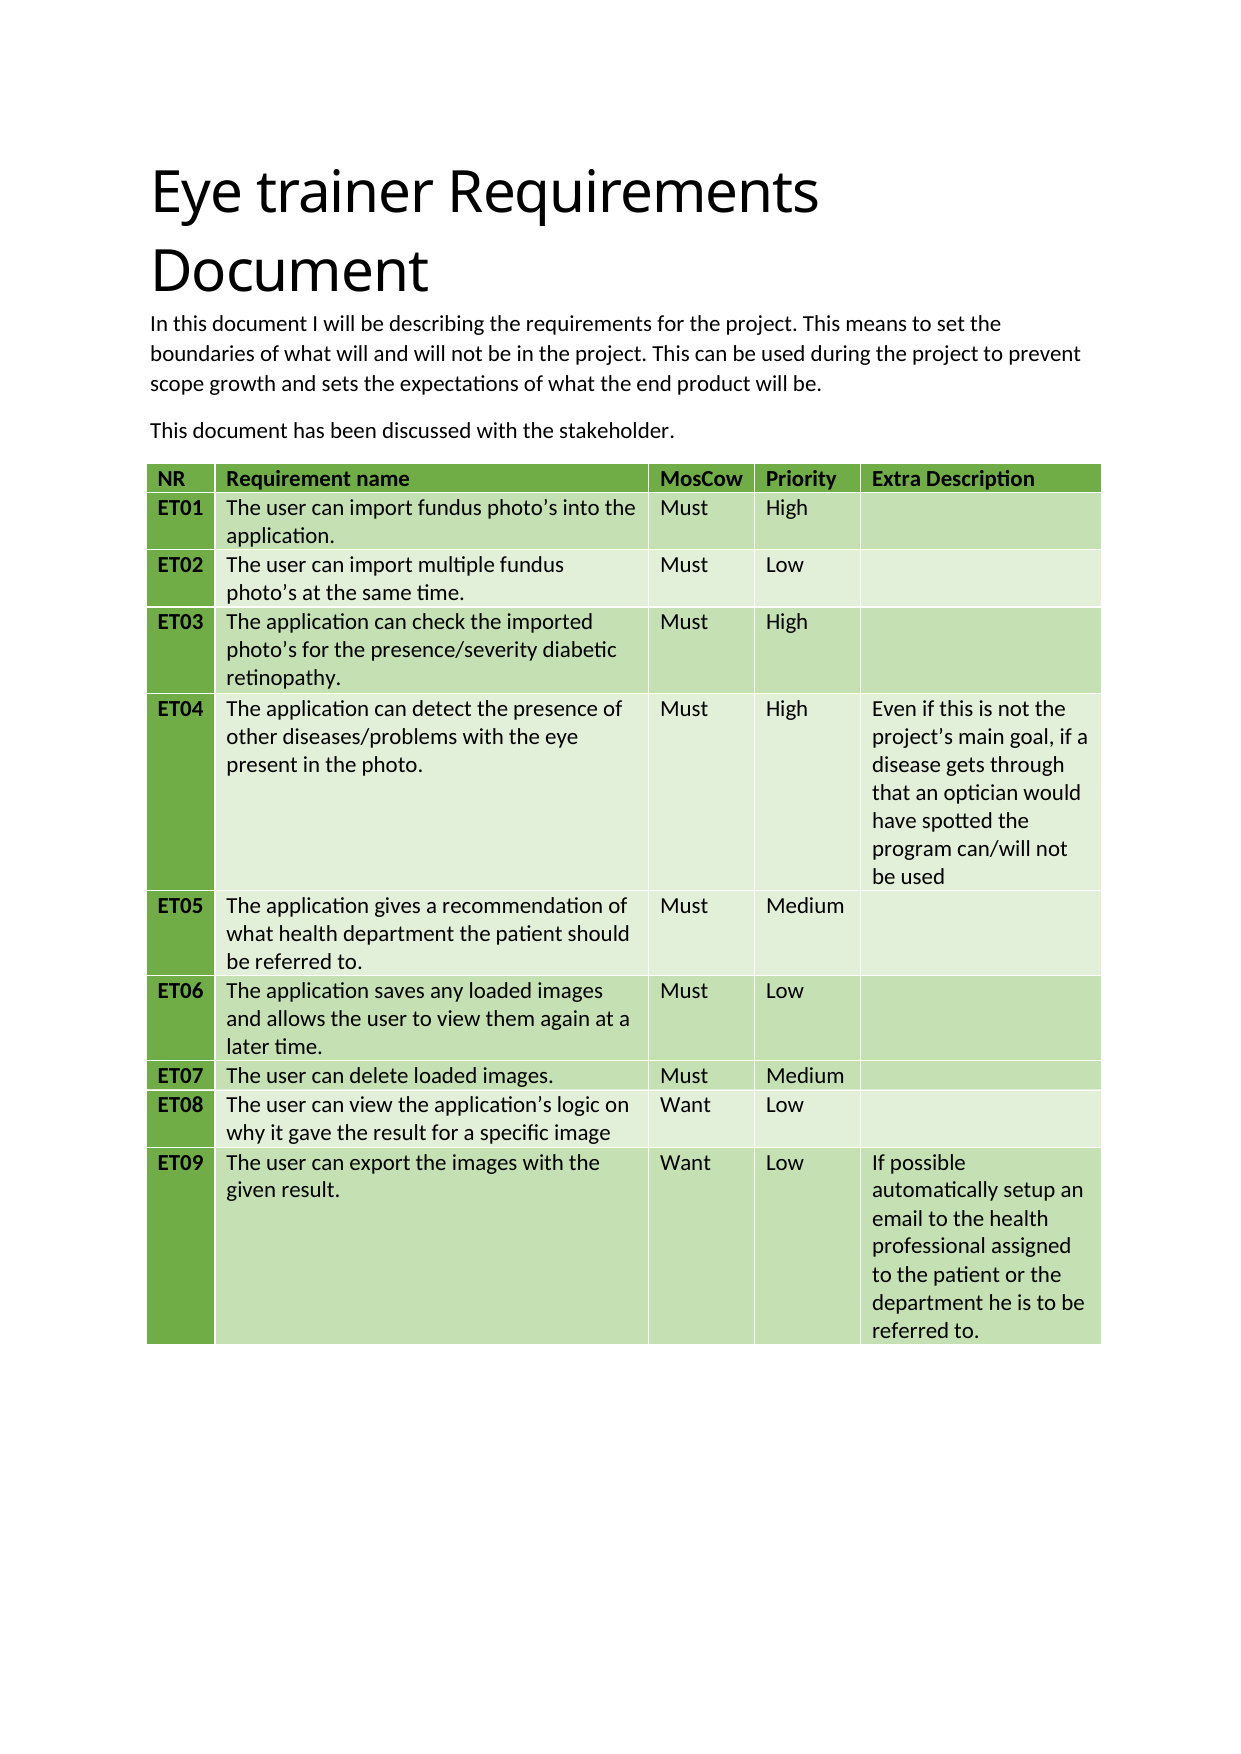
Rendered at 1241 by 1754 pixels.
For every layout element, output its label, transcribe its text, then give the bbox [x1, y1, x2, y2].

table_cell High [755, 608, 860, 693]
table_cell Want [649, 1148, 754, 1344]
table_cell The application can check the imported photo’s for the presence/severity diabetic retinopathy. [216, 608, 648, 693]
table_cell ET01 [147, 493, 214, 549]
table_cell ET05 [147, 891, 214, 975]
table_cell The application gives a recommendation of what health department the patient should be referred to. [216, 891, 648, 975]
table_cell ET09 [147, 1148, 214, 1344]
table_cell Low [755, 1091, 860, 1147]
table_cell Low [755, 1148, 860, 1344]
table_cell Must [649, 608, 754, 693]
table_cell Low [755, 976, 860, 1060]
table_cell Want [649, 1091, 754, 1147]
table_cell ET03 [147, 608, 214, 693]
table_cell The application can detect the presence of other diseases/problems with the eye present in the photo. [216, 694, 648, 890]
text In this document I will be describing the requirements for the project. This means to set the boundaries of what will and will not be in the project. This can be used during the project to prevent scope growth and sets the expectations of what the end product will be. [150, 309, 1090, 397]
table_header Priority [755, 464, 860, 492]
table_cell The user can delete loaded images. [216, 1061, 648, 1089]
table_cell ET02 [147, 550, 214, 606]
text This document has been discussed with the stakeholder. [150, 416, 1090, 444]
table_cell High [755, 694, 860, 890]
table_cell ET08 [147, 1091, 214, 1147]
table_cell Low [755, 550, 860, 606]
table_cell [861, 1091, 1101, 1147]
table_cell ET06 [147, 976, 214, 1060]
table_header NR [147, 464, 214, 492]
table_cell If possible automatically setup an email to the health professional assigned to the patient or the department he is to be referred to. [861, 1148, 1101, 1344]
table_cell Must [649, 891, 754, 975]
table_cell [861, 1061, 1101, 1089]
table_cell [861, 608, 1101, 693]
table_cell Must [649, 550, 754, 606]
table_cell Medium [755, 891, 860, 975]
table_cell The user can export the images with the given result. [216, 1148, 648, 1344]
table_cell [861, 976, 1101, 1060]
table_cell ET07 [147, 1061, 214, 1089]
table_cell Must [649, 1061, 754, 1089]
table_cell [861, 891, 1101, 975]
table_cell Must [649, 976, 754, 1060]
table_cell Medium [755, 1061, 860, 1089]
table_cell The user can import multiple fundus photo’s at the same time. [216, 550, 648, 606]
table_cell ET04 [147, 694, 214, 890]
table_header Requirement name [216, 464, 648, 492]
table_cell Must [649, 493, 754, 549]
table_cell The user can view the application’s logic on why it gave the result for a specific image [216, 1091, 648, 1147]
table_header Extra Description [861, 464, 1101, 492]
table_cell [861, 493, 1101, 549]
table_header MosCow [649, 464, 754, 492]
title Eye trainer Requirements Document [150, 150, 1090, 309]
table_cell High [755, 493, 860, 549]
table_cell Must [649, 694, 754, 890]
table_cell [861, 550, 1101, 606]
table_cell The user can import fundus photo’s into the application. [216, 493, 648, 549]
table_cell Even if this is not the project’s main goal, if a disease gets through that an optician would have spotted the program can/will not be used [861, 694, 1101, 890]
table_cell The application saves any loaded images and allows the user to view them again at a later time. [216, 976, 648, 1060]
